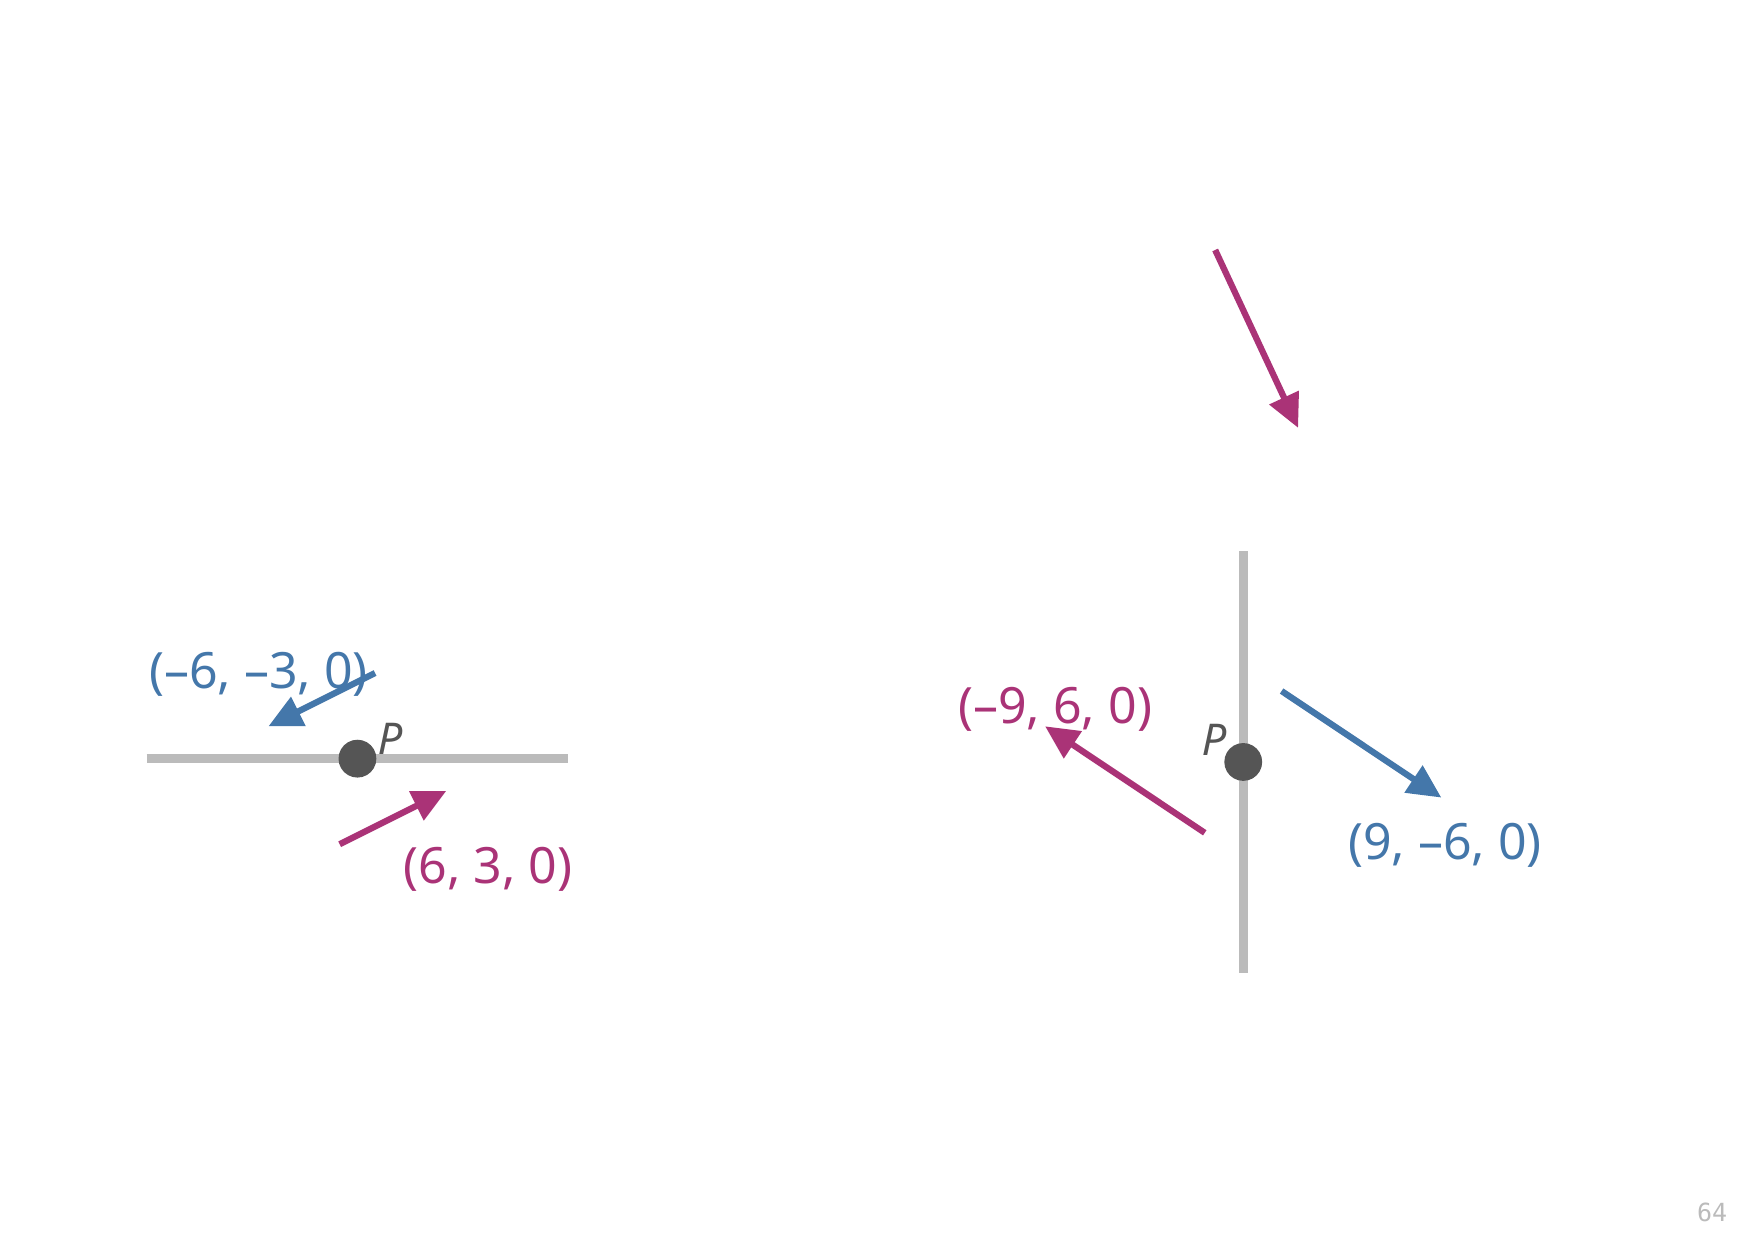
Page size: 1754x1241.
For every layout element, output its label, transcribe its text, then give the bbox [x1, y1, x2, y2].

text_box P [362, 700, 420, 759]
text_box (–6, –3, 0) [134, 627, 373, 693]
text_box [338, 739, 377, 778]
text_box (9, –6, 0) [1333, 798, 1547, 864]
text_box (6, 3, 0) [388, 822, 577, 888]
text_box [1224, 743, 1263, 781]
text_box (–9, 6, 0) [943, 662, 1157, 728]
text_box P [1186, 701, 1244, 760]
